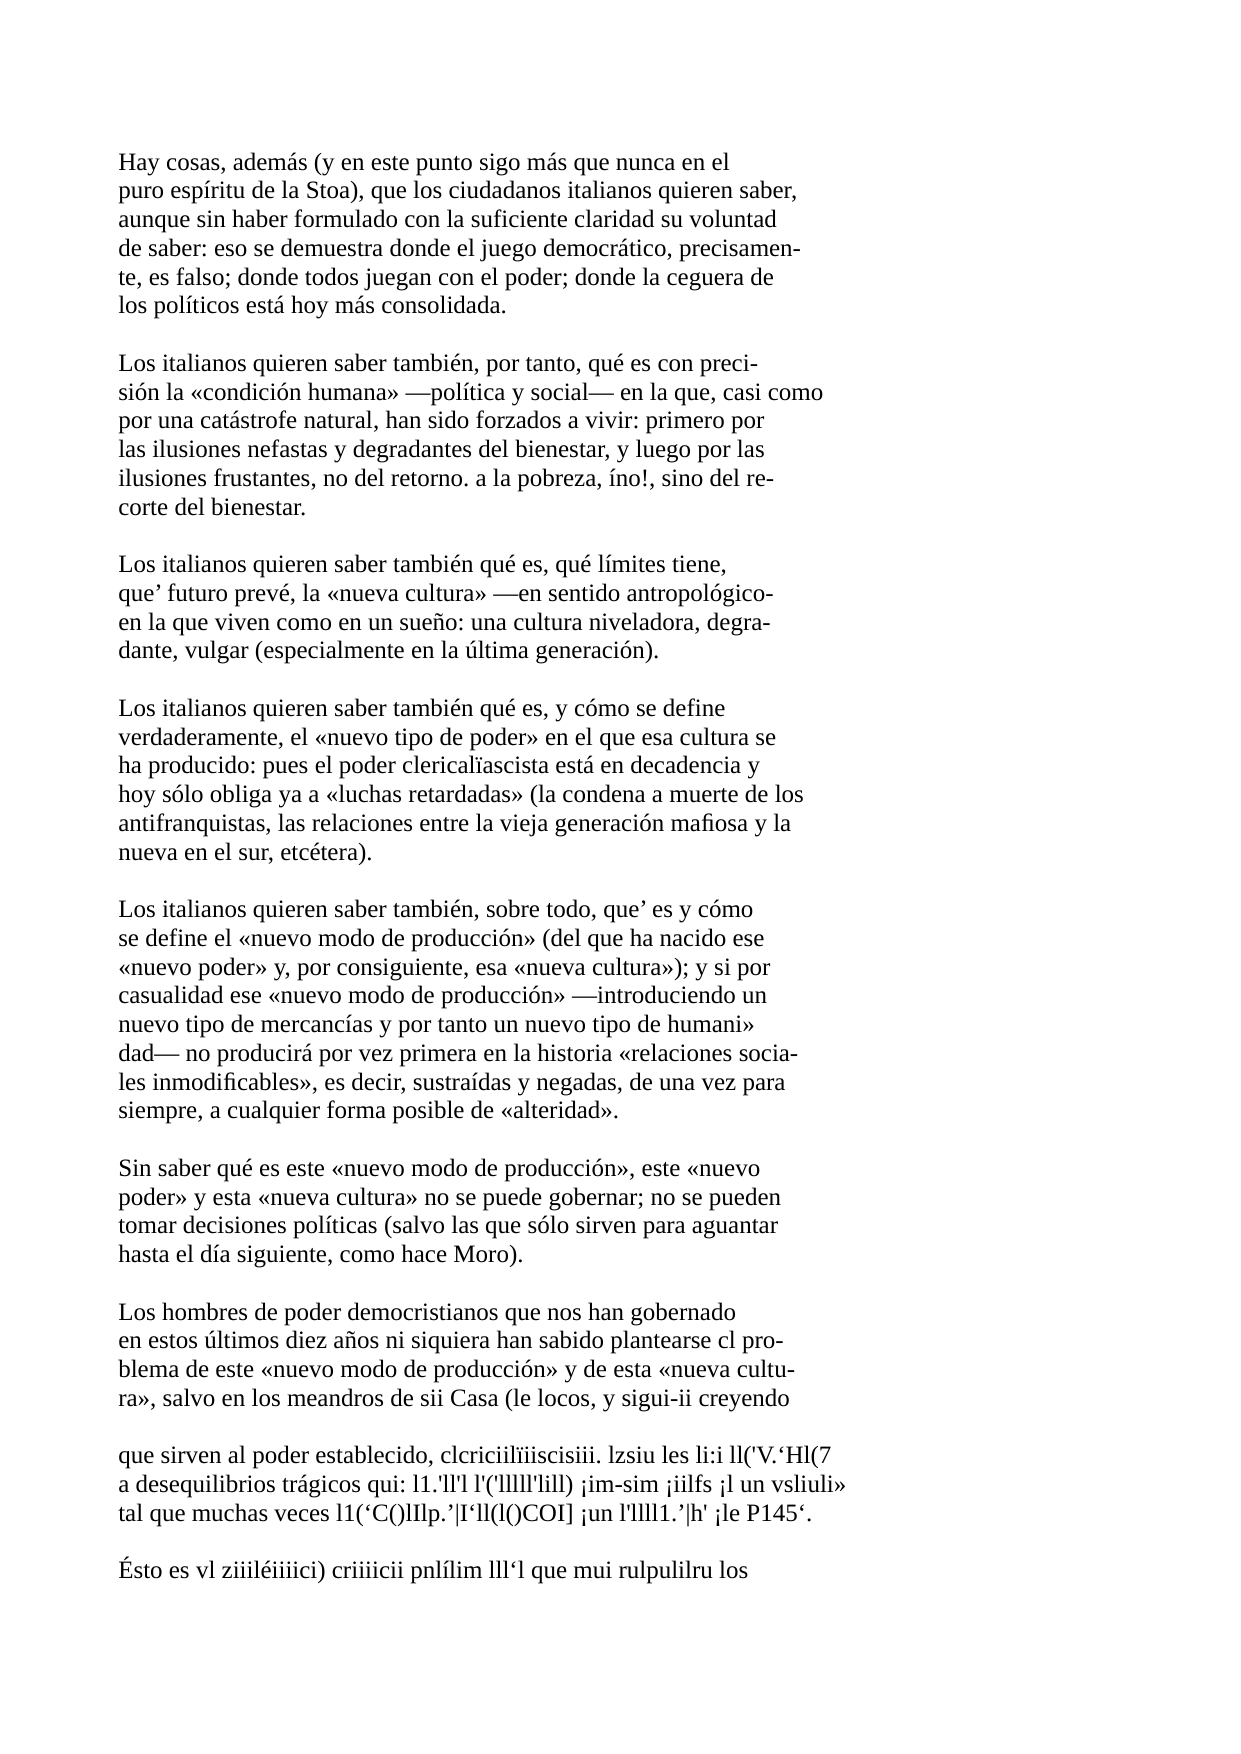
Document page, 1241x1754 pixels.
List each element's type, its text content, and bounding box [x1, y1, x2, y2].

text casualidad ese «nuevo modo de producción» —introduciendo un [118, 981, 1122, 1009]
text por una catástrofe natural, han sido forzados a vivir: primero por [118, 406, 1122, 434]
text Los italianos quieren saber también qué es, y cómo se define [118, 693, 1122, 722]
text en estos últimos diez años ni siquiera han sabido plantearse cl pro- [118, 1326, 1122, 1354]
text tal que muchas veces l1(‘C()lIlp.’|I‘ll(l()COI] ¡un l'llll1.’|h' ¡le P145‘. [118, 1498, 1122, 1527]
text de saber: eso se demuestra donde el juego democrático, precisamen- [118, 233, 1122, 262]
text en la que viven como en un sueño: una cultura niveladora, degra- [118, 607, 1122, 636]
text que’ futuro prevé, la «nueva cultura» —en sentido antropológico- [118, 578, 1122, 607]
text a desequilibrios trágicos qui: l1.'ll'l l'('lllll'lill) ¡im-sim ¡iilfs ¡l un vsliuli» [118, 1469, 1122, 1498]
text corte del bienestar. [118, 492, 1122, 521]
text se define el «nuevo modo de producción» (del que ha nacido ese [118, 923, 1122, 952]
text blema de este «nuevo modo de producción» y de esta «nueva cultu- [118, 1354, 1122, 1383]
text hoy sólo obliga ya a «luchas retardadas» (la condena a muerte de los [118, 779, 1122, 808]
text Ésto es vl ziiiléiiiici) criiiicii pnlílim lll‘l que mui rulpulilru los [118, 1556, 1122, 1584]
text verdaderamente, el «nuevo tipo de poder» en el que esa cultura se [118, 722, 1122, 751]
text que sirven al poder establecido, clcriciilïiiscisiii. lzsiu les li:i ll('V.‘Hl(7 [118, 1441, 1122, 1469]
text ra», salvo en los meandros de sii Casa (le locos, y sigui-ii creyendo [118, 1383, 1122, 1412]
text los políticos está hoy más consolidada. [118, 291, 1122, 319]
text nuevo tipo de mercancías y por tanto un nuevo tipo de humani» [118, 1009, 1122, 1038]
text tomar decisiones políticas (salvo las que sólo sirven para aguantar [118, 1211, 1122, 1239]
text Los italianos quieren saber también qué es, qué límites tiene, [118, 549, 1122, 578]
text Sin saber qué es este «nuevo modo de producción», este «nuevo [118, 1153, 1122, 1182]
text dante, vulgar (especialmente en la última generación). [118, 636, 1122, 664]
text dad— no producirá por vez primera en la historia «relaciones socia- [118, 1038, 1122, 1067]
text «nuevo poder» y, por consiguiente, esa «nueva cultura»); y si por [118, 952, 1122, 981]
text hasta el día siguiente, como hace Moro). [118, 1239, 1122, 1268]
text ha producido: pues el poder clericalïascista está en decadencia y [118, 751, 1122, 779]
text aunque sin haber formulado con la suficiente claridad su voluntad [118, 204, 1122, 233]
text antifranquistas, las relaciones entre la vieja generación maﬁosa y la [118, 808, 1122, 837]
text siempre, a cualquier forma posible de «alteridad». [118, 1096, 1122, 1124]
text puro espíritu de la Stoa), que los ciudadanos italianos quieren saber, [118, 176, 1122, 204]
text Hay cosas, además (y en este punto sigo más que nunca en el [118, 147, 1122, 176]
text nueva en el sur, etcétera). [118, 837, 1122, 866]
text Los italianos quieren saber también, por tanto, qué es con preci- [118, 348, 1122, 377]
text las ilusiones nefastas y degradantes del bienestar, y luego por las [118, 434, 1122, 463]
text les inmodiﬁcables», es decir, sustraídas y negadas, de una vez para [118, 1067, 1122, 1096]
text te, es falso; donde todos juegan con el poder; donde la ceguera de [118, 262, 1122, 291]
text sión la «condición humana» —política y social— en la que, casi como [118, 377, 1122, 406]
text ilusiones frustantes, no del retorno. a la pobreza, íno!, sino del re- [118, 463, 1122, 492]
text poder» y esta «nueva cultura» no se puede gobernar; no se pueden [118, 1182, 1122, 1211]
text Los italianos quieren saber también, sobre todo, que’ es y cómo [118, 894, 1122, 923]
text Los hombres de poder democristianos que nos han gobernado [118, 1297, 1122, 1326]
